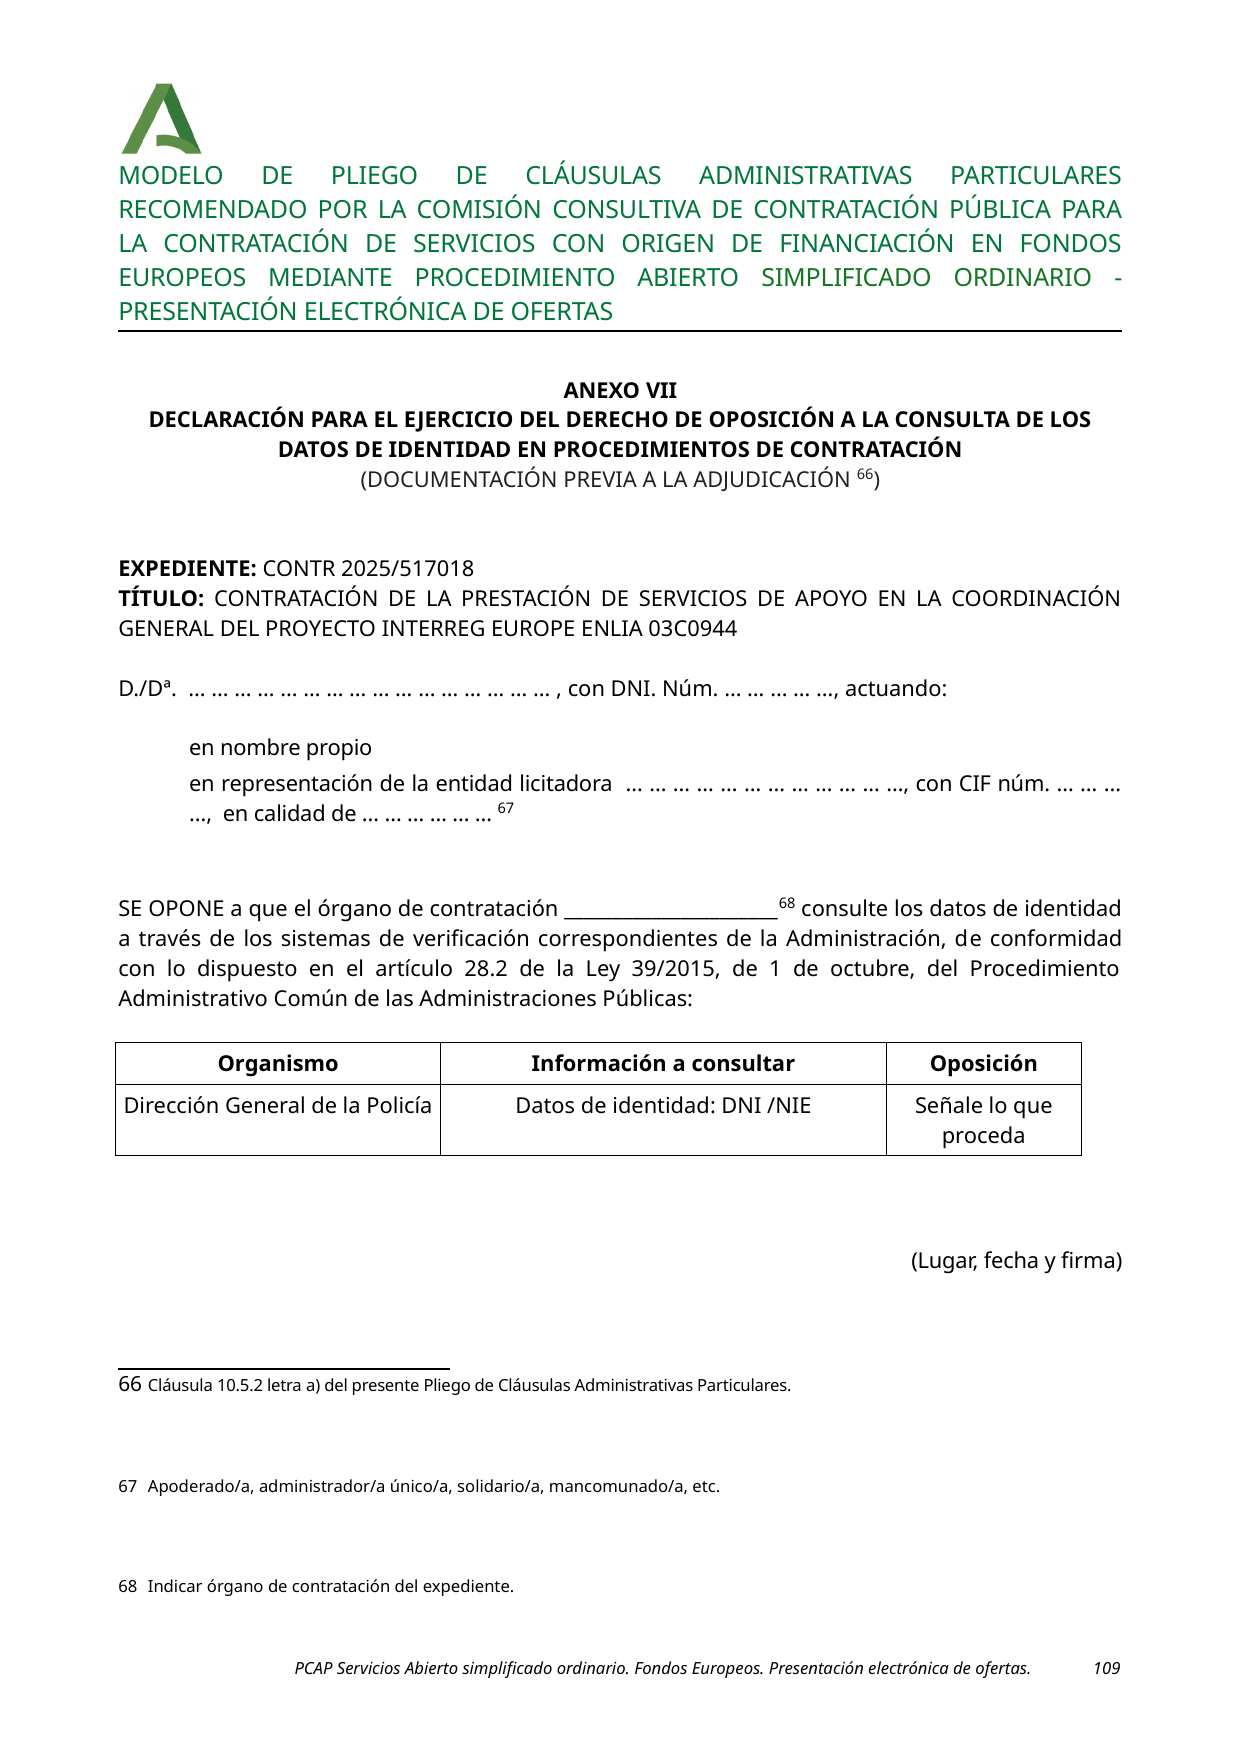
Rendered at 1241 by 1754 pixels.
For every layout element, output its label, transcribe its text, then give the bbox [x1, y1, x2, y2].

text ANEXO VII [118, 374, 1122, 404]
text Indicar órgano de contratación del expediente. [118, 1575, 1122, 1598]
text Cláusula 10.5.2 letra a) del presente Pliego de Cláusulas Administrativas Particulares. [118, 1369, 1122, 1398]
table_cell Señale lo que proceda [887, 1085, 1081, 1155]
table_header Información a consultar [441, 1043, 886, 1084]
text Apoderado/a, administrador/a único/a, solidario/a, mancomunado/a, etc. [118, 1475, 1122, 1498]
text D./Dª. … … … … … … … … … … … … … … … … , con DNI. Núm. … … … … …, actuando: [118, 672, 1122, 702]
text en nombre propio [189, 732, 1122, 762]
text TÍTULO: CONTRATACIÓN DE LA PRESTACIÓN DE SERVICIOS DE APOYO EN LA COORDINACIÓN GENERAL DEL PROYECTO Interreg Europe ENLIA 03C0944 [118, 583, 1122, 643]
text (Lugar, fecha y firma) [118, 1245, 1122, 1275]
table_cell Datos de identidad: DNI /NIE [441, 1085, 886, 1155]
text en representación de la entidad licitadora … … … … … … … … … … … …, con CIF núm. … … … …, en calidad de … … … … … … [189, 768, 1122, 827]
table_header Oposición [887, 1043, 1081, 1084]
text EXPEDIENTE: CONTR 2025/517018 [118, 553, 1122, 583]
text DECLARACIÓN PARA EL EJERCICIO DEL DERECHO DE OPOSICIÓN A LA CONSULTA DE LOS DATOS DE IDENTIDAD EN PROCEDIMIENTOS DE CONTRATACIÓN [118, 404, 1122, 464]
table_header Organismo [116, 1043, 440, 1084]
table_cell Dirección General de la Policía [116, 1085, 440, 1155]
picture [117, 79, 206, 158]
text SE OPONE a que el órgano de contratación ______________________ consulte los datos de identidad a través de los sistemas de verificación correspondientes de la Administración, de conformidad con lo dispuesto en el artículo 28.2 de la Ley 39/2015, de 1 de octubre, del Procedimiento Administrativo Común de las Administraciones Públicas: [118, 893, 1122, 1012]
text MODELO DE PLIEGO DE CLÁUSULAS ADMINISTRATIVAS PARTICULARES RECOMENDADO POR LA COMISIÓN CONSULTIVA DE CONTRATACIÓN PÚBLICA PARA LA CONTRATACIÓN DE SERVICIOS CON ORIGEN DE FINANCIACIÓN EN FONDOS EUROPEOS MEDIANTE PROCEDIMIENTO ABIERTO SIMPLIFICADO ORDINARIO - PRESENTACIÓN ELECTRÓNICA DE OFERTAS [118, 153, 1122, 330]
text (DOCUMENTACIÓN PREVIA A LA ADJUDICACIÓN ) [118, 464, 1122, 494]
